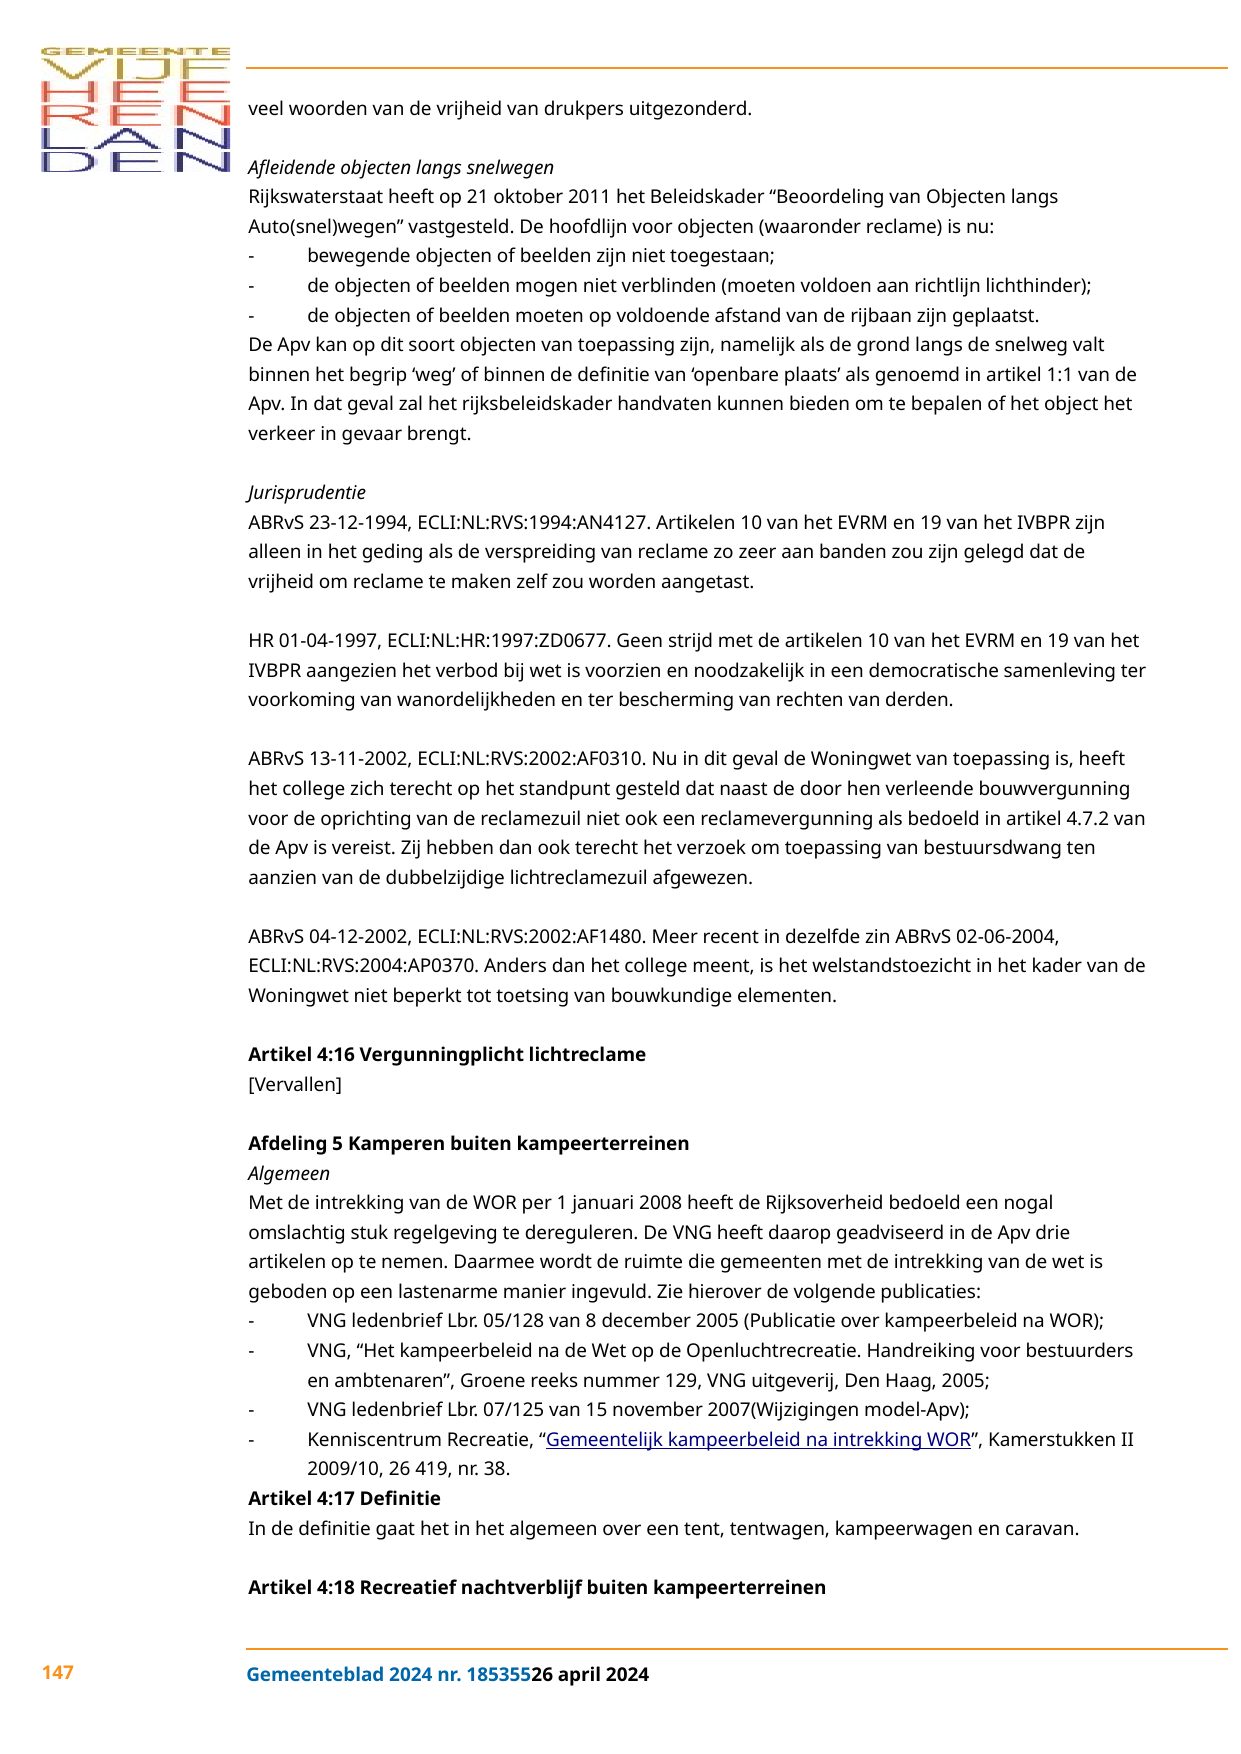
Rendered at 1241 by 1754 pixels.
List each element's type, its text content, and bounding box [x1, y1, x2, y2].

list bewegende objecten of beelden zijn niet toegestaan; [248, 243, 1152, 268]
text Jurisprudentie [248, 479, 1152, 505]
list VNG ledenbrief Lbr. 05/128 van 8 december 2005 (Publicatie over kampeerbeleid na WOR); [248, 1308, 1152, 1333]
list de objecten of beelden moeten op voldoende afstand van de rijbaan zijn geplaatst. [248, 302, 1152, 328]
text Met de intrekking van de WOR per 1 januari 2008 heeft de Rijksoverheid bedoeld een nogal omslachtig stuk regelgeving te dereguleren. De VNG heeft daarop geadviseerd in de Apv drie artikelen op te nemen. Daarmee wordt de ruimte die gemeenten met de intrekking van de wet is geboden op een lastenarme manier ingevuld. Zie hierover de volgende publicaties: [248, 1189, 1152, 1304]
text ABRvS 13-11-2002, ECLI:NL:RVS:2002:AF0310. Nu in dit geval de Woningwet van toepassing is, heeft het college zich terecht op het standpunt gesteld dat naast de door hen verleende bouwvergunning voor de oprichting van de reclamezuil niet ook een reclamevergunning als bedoeld in artikel 4.7.2 van de Apv is vereist. Zij hebben dan ook terecht het verzoek om toepassing van bestuursdwang ten aanzien van de dubbelzijdige lichtreclamezuil afgewezen. [248, 746, 1152, 890]
text Afleidende objecten langs snelwegen [248, 154, 1152, 180]
text Artikel 4:16 Vergunningplicht lichtreclame [248, 1041, 1152, 1067]
text veel woorden van de vrijheid van drukpers uitgezonderd. [248, 95, 1152, 121]
text ABRvS 04-12-2002, ECLI:NL:RVS:2002:AF1480. Meer recent in dezelfde zin ABRvS 02-06-2004, ECLI:NL:RVS:2004:AP0370. Anders dan het college meent, is het welstandstoezicht in het kader van de Woningwet niet beperkt tot toetsing van bouwkundige elementen. [248, 923, 1152, 1008]
list VNG ledenbrief Lbr. 07/125 van 15 november 2007(Wijzigingen model-Apv); [248, 1396, 1152, 1422]
text In de definitie gaat het in het algemeen over een tent, tentwagen, kampeerwagen en caravan. [248, 1515, 1152, 1541]
picture [41, 47, 231, 172]
text De Apv kan op dit soort objecten van toepassing zijn, namelijk als de grond langs de snelweg valt binnen het begrip ‘weg’ of binnen de definitie van ‘openbare plaats’ als genoemd in artikel 1:1 van de Apv. In dat geval zal het rijksbeleidskader handvaten kunnen bieden om te bepalen of het object het verkeer in gevaar brengt. [248, 331, 1152, 446]
text ABRvS 23-12-1994, ECLI:NL:RVS:1994:AN4127. Artikelen 10 van het EVRM en 19 van het IVBPR zijn alleen in het geding als de verspreiding van reclame zo zeer aan banden zou zijn gelegd dat de vrijheid om reclame te maken zelf zou worden aangetast. [248, 509, 1152, 594]
text Artikel 4:17 Definitie [248, 1485, 1152, 1511]
list Kenniscentrum Recreatie, “Gemeentelijk kampeerbeleid na intrekking WOR”, Kamerstukken II 2009/10, 26 419, nr. 38. [248, 1426, 1152, 1481]
text HR 01-04-1997, ECLI:NL:HR:1997:ZD0677. Geen strijd met de artikelen 10 van het EVRM en 19 van het IVBPR aangezien het verbod bij wet is voorzien en noodzakelijk in een democratische samenleving ter voorkoming van wanordelijkheden en ter bescherming van rechten van derden. [248, 627, 1152, 712]
text Afdeling 5 Kamperen buiten kampeerterreinen [248, 1130, 1152, 1156]
text Algemeen [248, 1160, 1152, 1186]
text Rijkswaterstaat heeft op 21 oktober 2011 het Beleidskader “Beoordeling van Objecten langs Auto(snel)wegen” vastgesteld. De hoofdlijn voor objecten (waaronder reclame) is nu: [248, 183, 1152, 239]
text Artikel 4:18 Recreatief nachtverblijf buiten kampeerterreinen [248, 1574, 1152, 1600]
list de objecten of beelden mogen niet verblinden (moeten voldoen aan richtlijn lichthinder); [248, 272, 1152, 298]
list VNG, “Het kampeerbeleid na de Wet op de Openluchtrecreatie. Handreiking voor bestuurders en ambtenaren”, Groene reeks nummer 129, VNG uitgeverij, Den Haag, 2005; [248, 1337, 1152, 1393]
text [Vervallen] [248, 1071, 1152, 1097]
